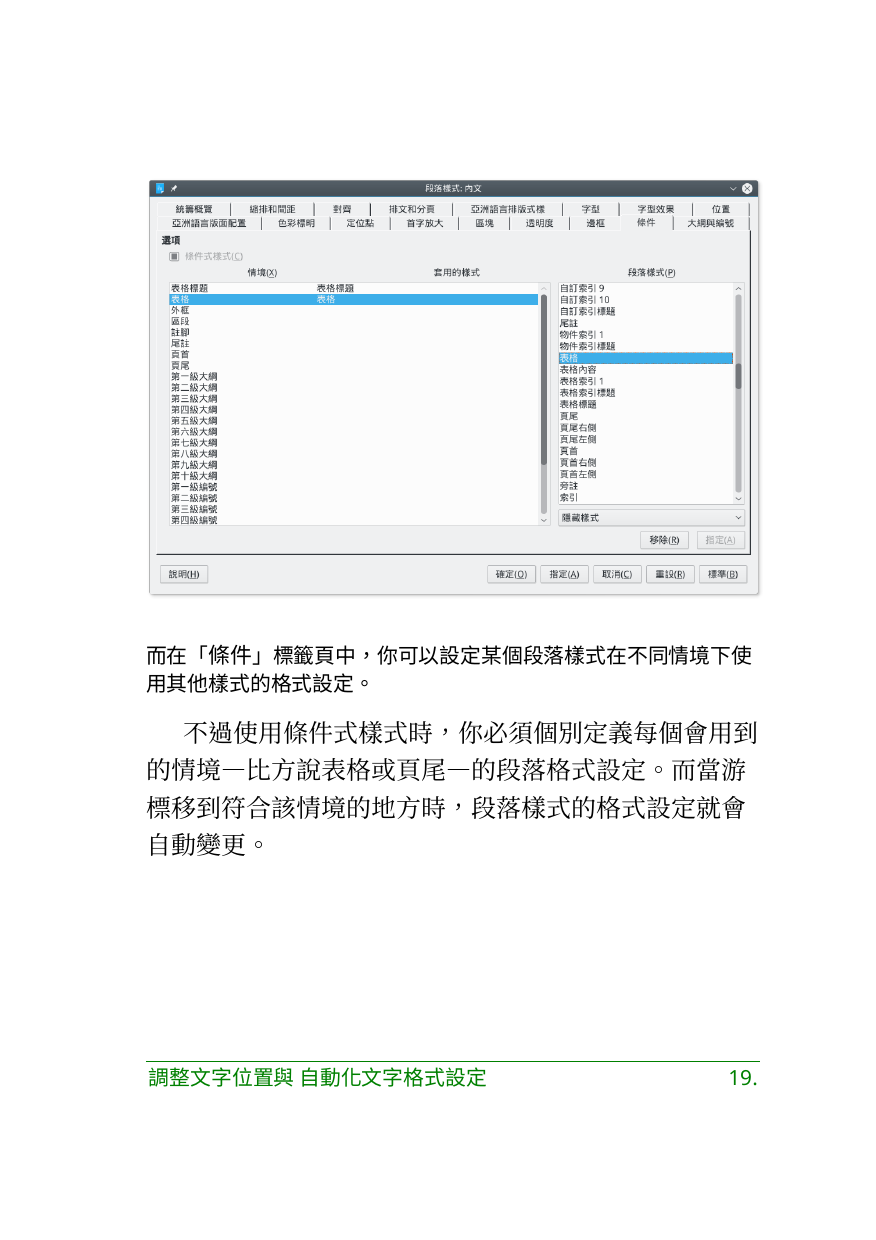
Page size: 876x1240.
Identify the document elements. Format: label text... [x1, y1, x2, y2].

table_header [146, 146, 760, 177]
picture [145, 177, 765, 601]
table_header [146, 601, 760, 634]
table_cell 而在「條件」標籤頁中，你可以設定某個段落樣式在不同情境下使用其他樣式的格式設定。 [146, 634, 760, 696]
text 不過使用條件式樣式時，你必須個別定義每個會用到的情境—比方說表格或頁尾—的段落格式設定。而當游標移到符合該情境的地方時，段落樣式的格式設定就會自動變更。 [146, 712, 760, 862]
